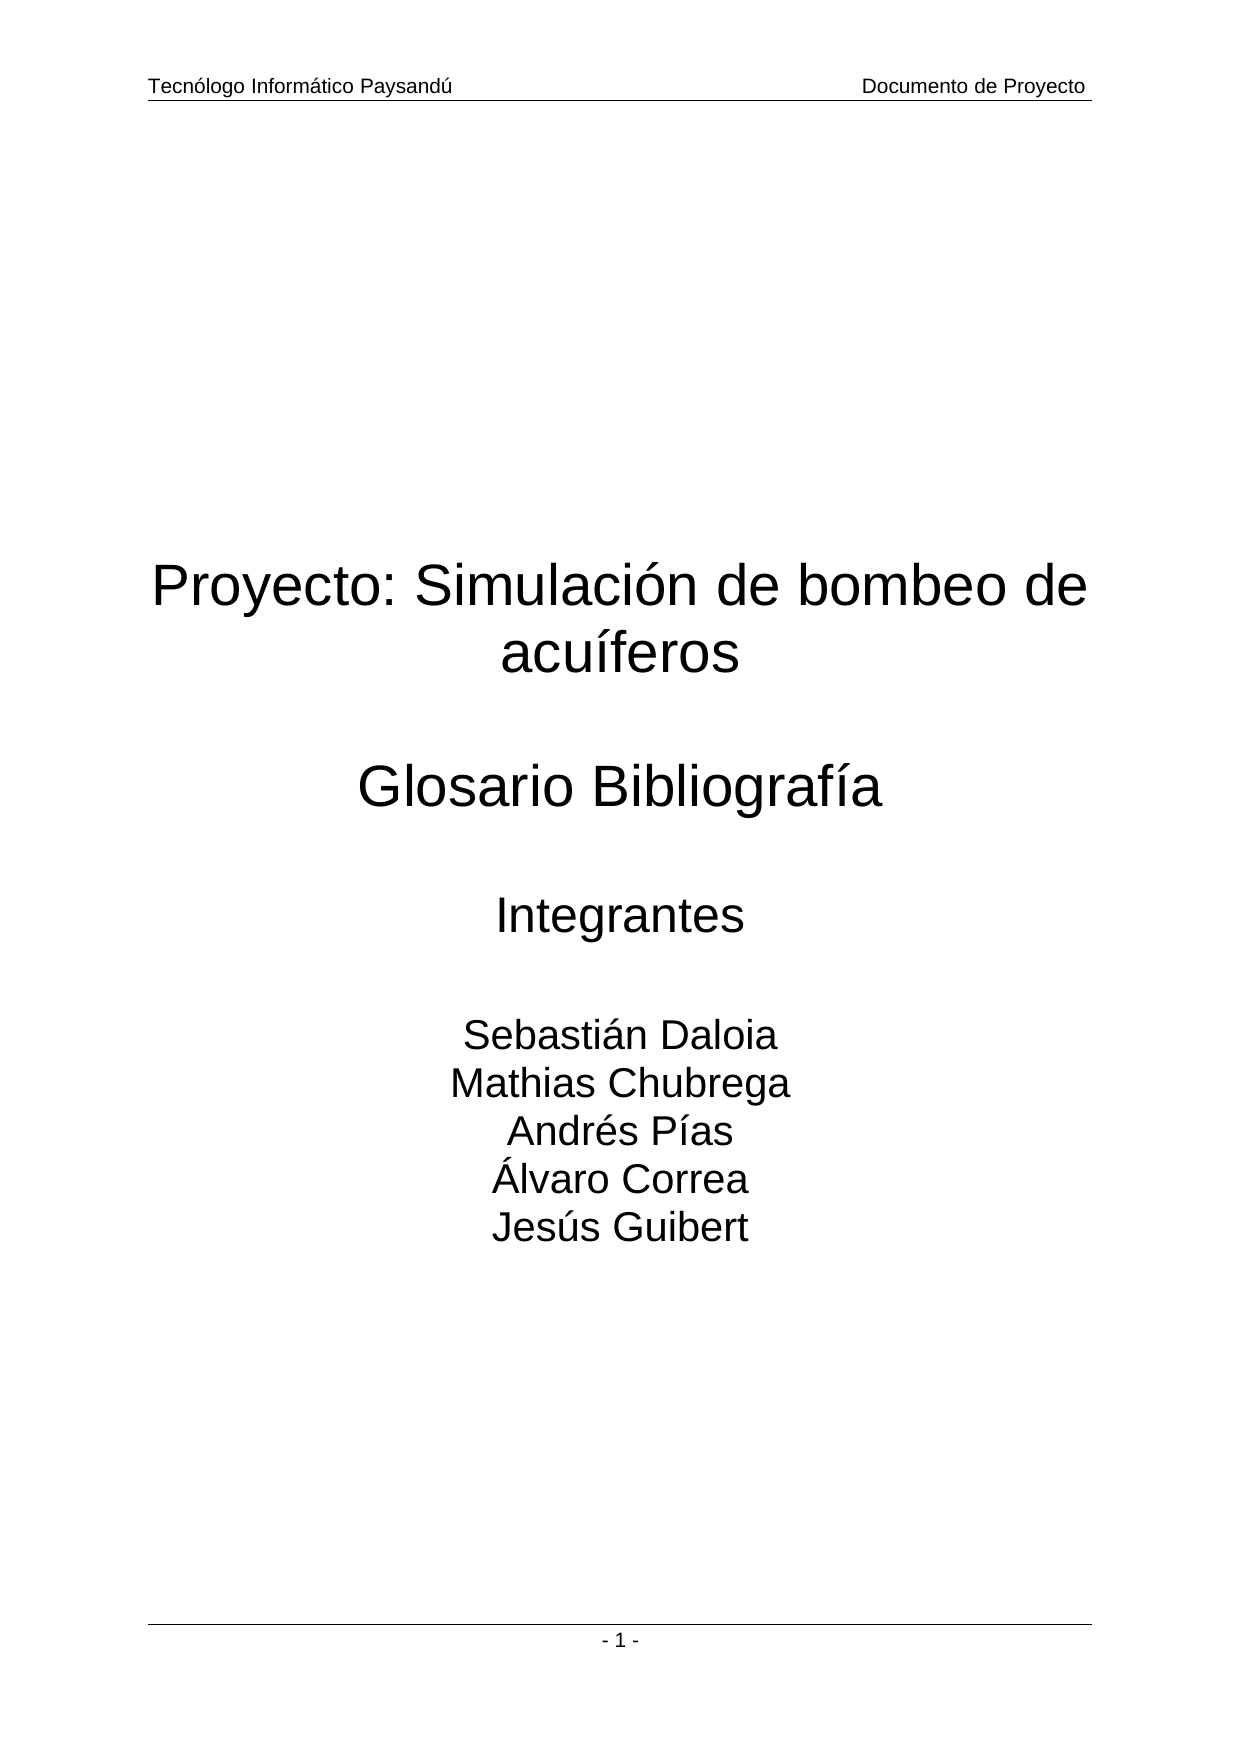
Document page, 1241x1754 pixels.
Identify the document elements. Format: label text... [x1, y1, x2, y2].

text Álvaro Correa [148, 1154, 1092, 1202]
text Glosario Bibliografía [148, 751, 1092, 818]
text Proyecto: Simulación de bombeo de acuíferos [148, 550, 1092, 684]
text Mathias Chubrega [148, 1058, 1092, 1106]
text Andrés Pías [148, 1106, 1092, 1154]
text Jesús Guibert [148, 1202, 1092, 1250]
text Integrantes [148, 886, 1092, 943]
text Sebastián Daloia [148, 1010, 1092, 1058]
